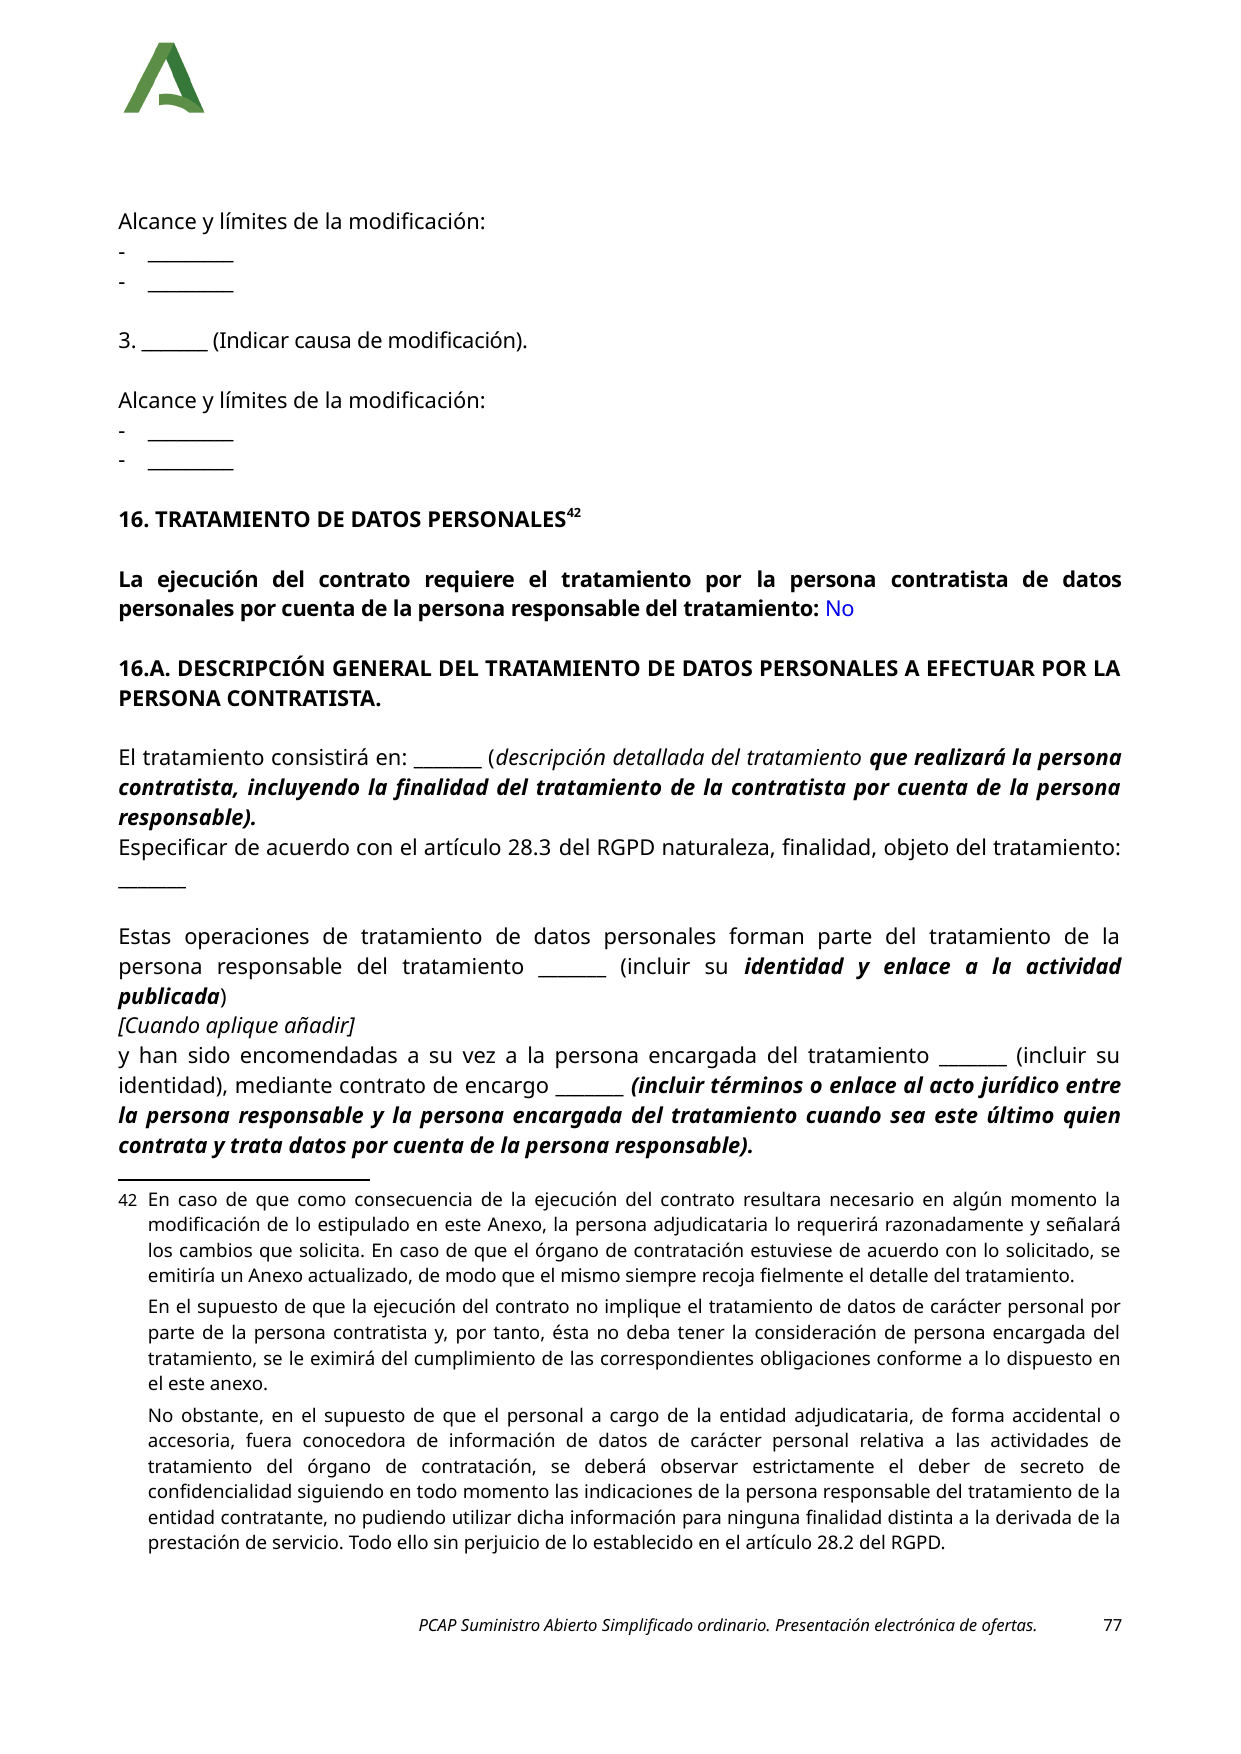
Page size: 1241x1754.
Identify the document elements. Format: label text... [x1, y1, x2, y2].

text Alcance y límites de la modificación: [118, 385, 1122, 415]
text En caso de que como consecuencia de la ejecución del contrato resultara necesario en algún momento la modificación de lo estipulado en este Anexo, la persona adjudicataria lo requerirá razonadamente y señalará los cambios que solicita. En caso de que el órgano de contratación estuviese de acuerdo con lo solicitado, se emitiría un Anexo actualizado, de modo que el mismo siempre recoja fielmente el detalle del tratamiento. [118, 1186, 1122, 1288]
text Alcance y límites de la modificación: [118, 206, 1122, 236]
text Estas operaciones de tratamiento de datos personales forman parte del tratamiento de la persona responsable del tratamiento _______ (incluir su identidad y enlace a la actividad publicada) [118, 921, 1122, 1011]
text Especificar de acuerdo con el artículo 28.3 del RGPD naturaleza, finalidad, objeto del tratamiento: _______ [118, 832, 1122, 891]
text [Cuando aplique añadir] [118, 1011, 1122, 1040]
text - _________ [118, 415, 1122, 444]
text - _________ [118, 444, 1122, 474]
picture [119, 38, 209, 117]
text y han sido encomendadas a su vez a la persona encargada del tratamiento _______ (incluir su identidad), mediante contrato de encargo _______ (incluir términos o enlace al acto jurídico entre la persona responsable y la persona encargada del tratamiento cuando sea este último quien contrata y trata datos por cuenta de la persona responsable). [118, 1040, 1122, 1159]
text 3. _______ (Indicar causa de modificación). [118, 325, 1122, 355]
text 16.A. DESCRIPCIÓN GENERAL DEL TRATAMIENTO DE DATOS PERSONALES A EFECTUAR POR LA PERSONA CONTRATISTA. [118, 653, 1122, 713]
text En el supuesto de que la ejecución del contrato no implique el tratamiento de datos de carácter personal por parte de la persona contratista y, por tanto, ésta no deba tener la consideración de persona encargada del tratamiento, se le eximirá del cumplimiento de las correspondientes obligaciones conforme a lo dispuesto en el este anexo. [118, 1294, 1122, 1396]
text - _________ [118, 266, 1122, 296]
text - _________ [118, 236, 1122, 266]
text 16. TRATAMIENTO DE DATOS PERSONALES [118, 504, 1122, 534]
text La ejecución del contrato requiere el tratamiento por la persona contratista de datos personales por cuenta de la persona responsable del tratamiento: No [118, 564, 1122, 623]
text El tratamiento consistirá en: _______ (descripción detallada del tratamiento que realizará la persona contratista, incluyendo la finalidad del tratamiento de la contratista por cuenta de la persona responsable). [118, 742, 1122, 832]
text No obstante, en el supuesto de que el personal a cargo de la entidad adjudicataria, de forma accidental o accesoria, fuera conocedora de información de datos de carácter personal relativa a las actividades de tratamiento del órgano de contratación, se deberá observar estrictamente el deber de secreto de confidencialidad siguiendo en todo momento las indicaciones de la persona responsable del tratamiento de la entidad contratante, no pudiendo utilizar dicha información para ninguna finalidad distinta a la derivada de la prestación de servicio. Todo ello sin perjuicio de lo establecido en el artículo 28.2 del RGPD. [118, 1402, 1122, 1555]
